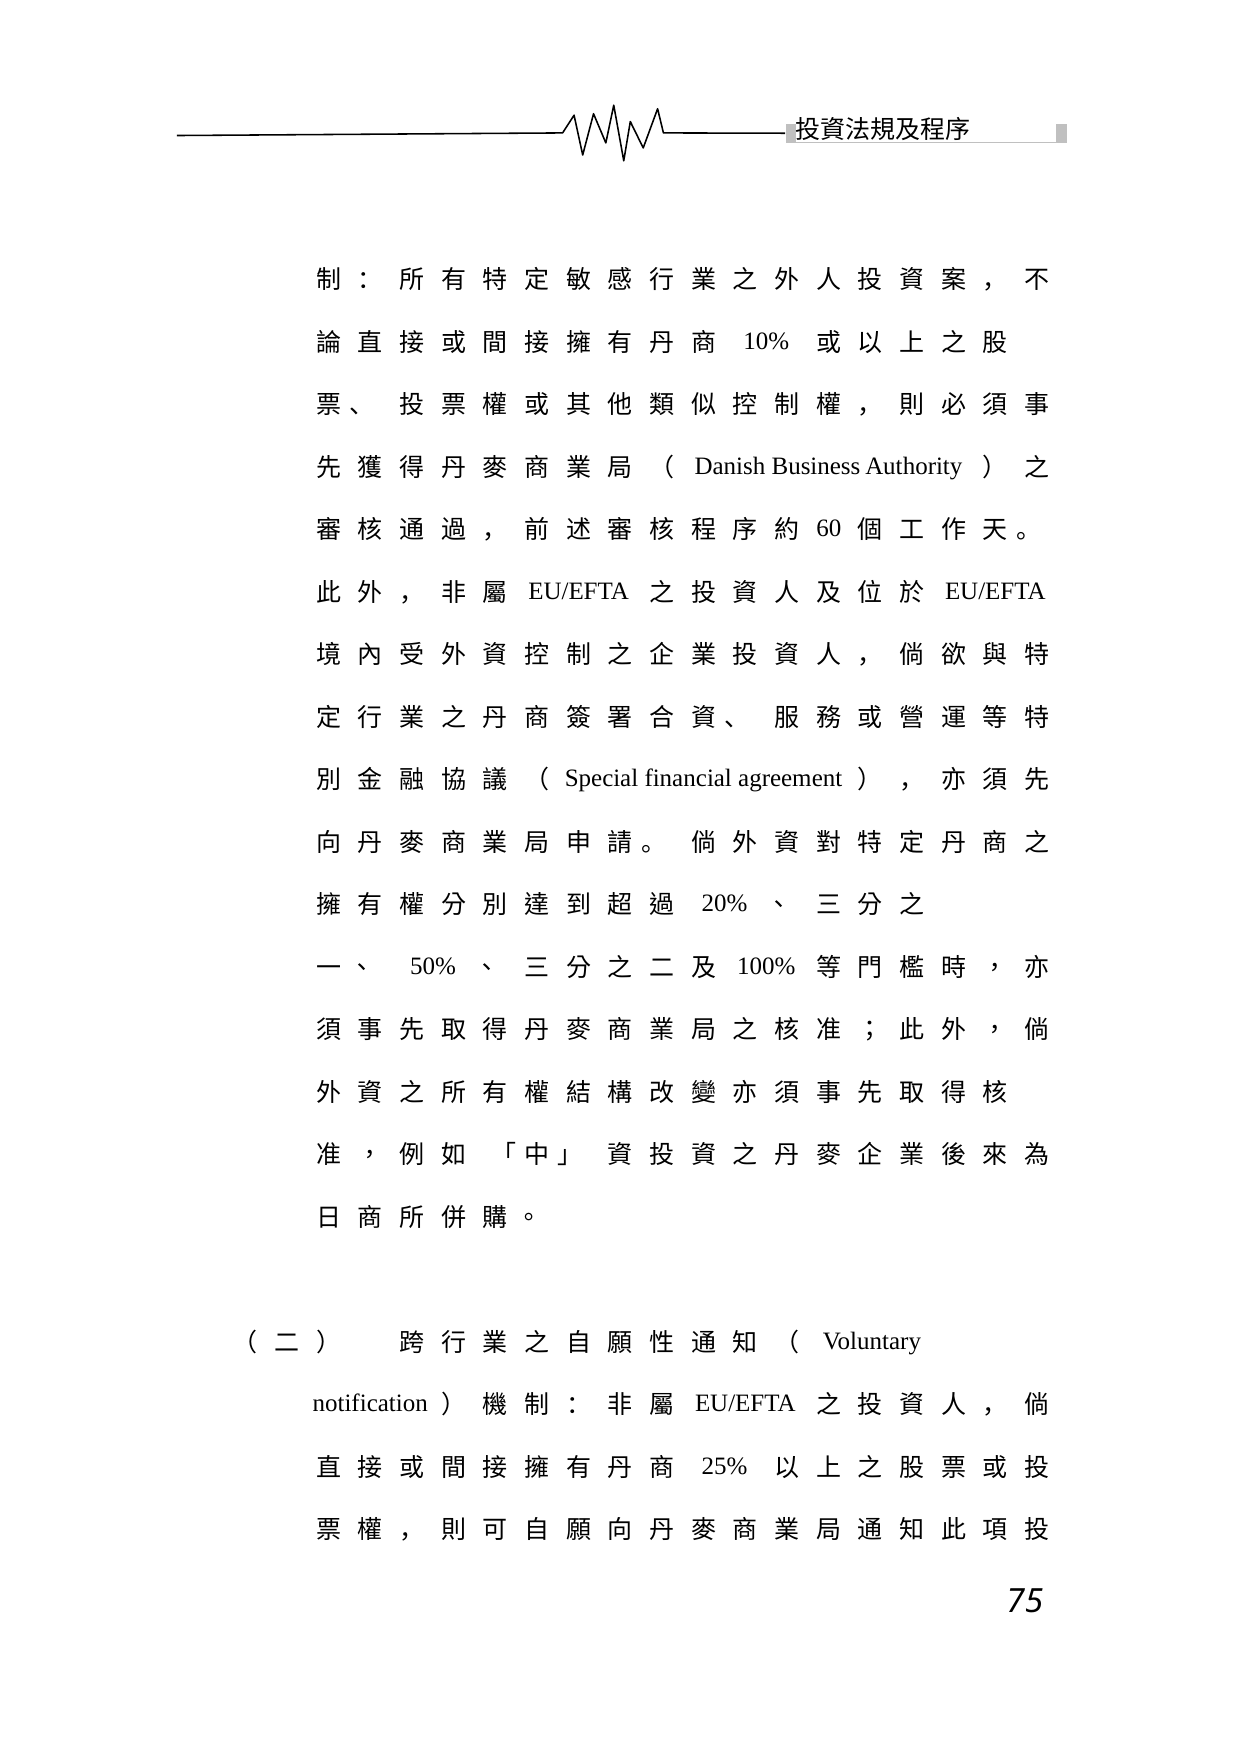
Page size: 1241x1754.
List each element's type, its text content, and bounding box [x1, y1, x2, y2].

text （二） 跨行業之自願性通知（Voluntary notification）機制：非屬EU/EFTA之投資人，倘直接或間接擁有丹商25%以上之股票或投票權，則可自願向丹麥商業局通知此項投 [207, 1299, 1058, 1549]
text 制：所有特定敏感行業之外人投資案，不論直接或間接擁有丹商10%或以上之股票、投票權或其他類似控制權，則必須事先獲得丹麥商業局（Danish Business Authority）之審核通過，前述審核程序約60個工作天。此外，非屬EU/EFTA之投資人及位於EU/EFTA境內受外資控制之企業投資人，倘欲與特定行業之丹商簽署合資、服務或營運等特別金融協議（Special financial agreement），亦須先向丹麥商業局申請。倘外資對特定丹商之擁有權分別達到超過20%、三分之一、50%、三分之二及100%等門檻時，亦須事先取得丹麥商業局之核准；此外，倘外資之所有權結構改變亦須事先取得核准，例如「中」資投資之丹麥企業後來為日商所併購。 [207, 236, 1058, 1236]
